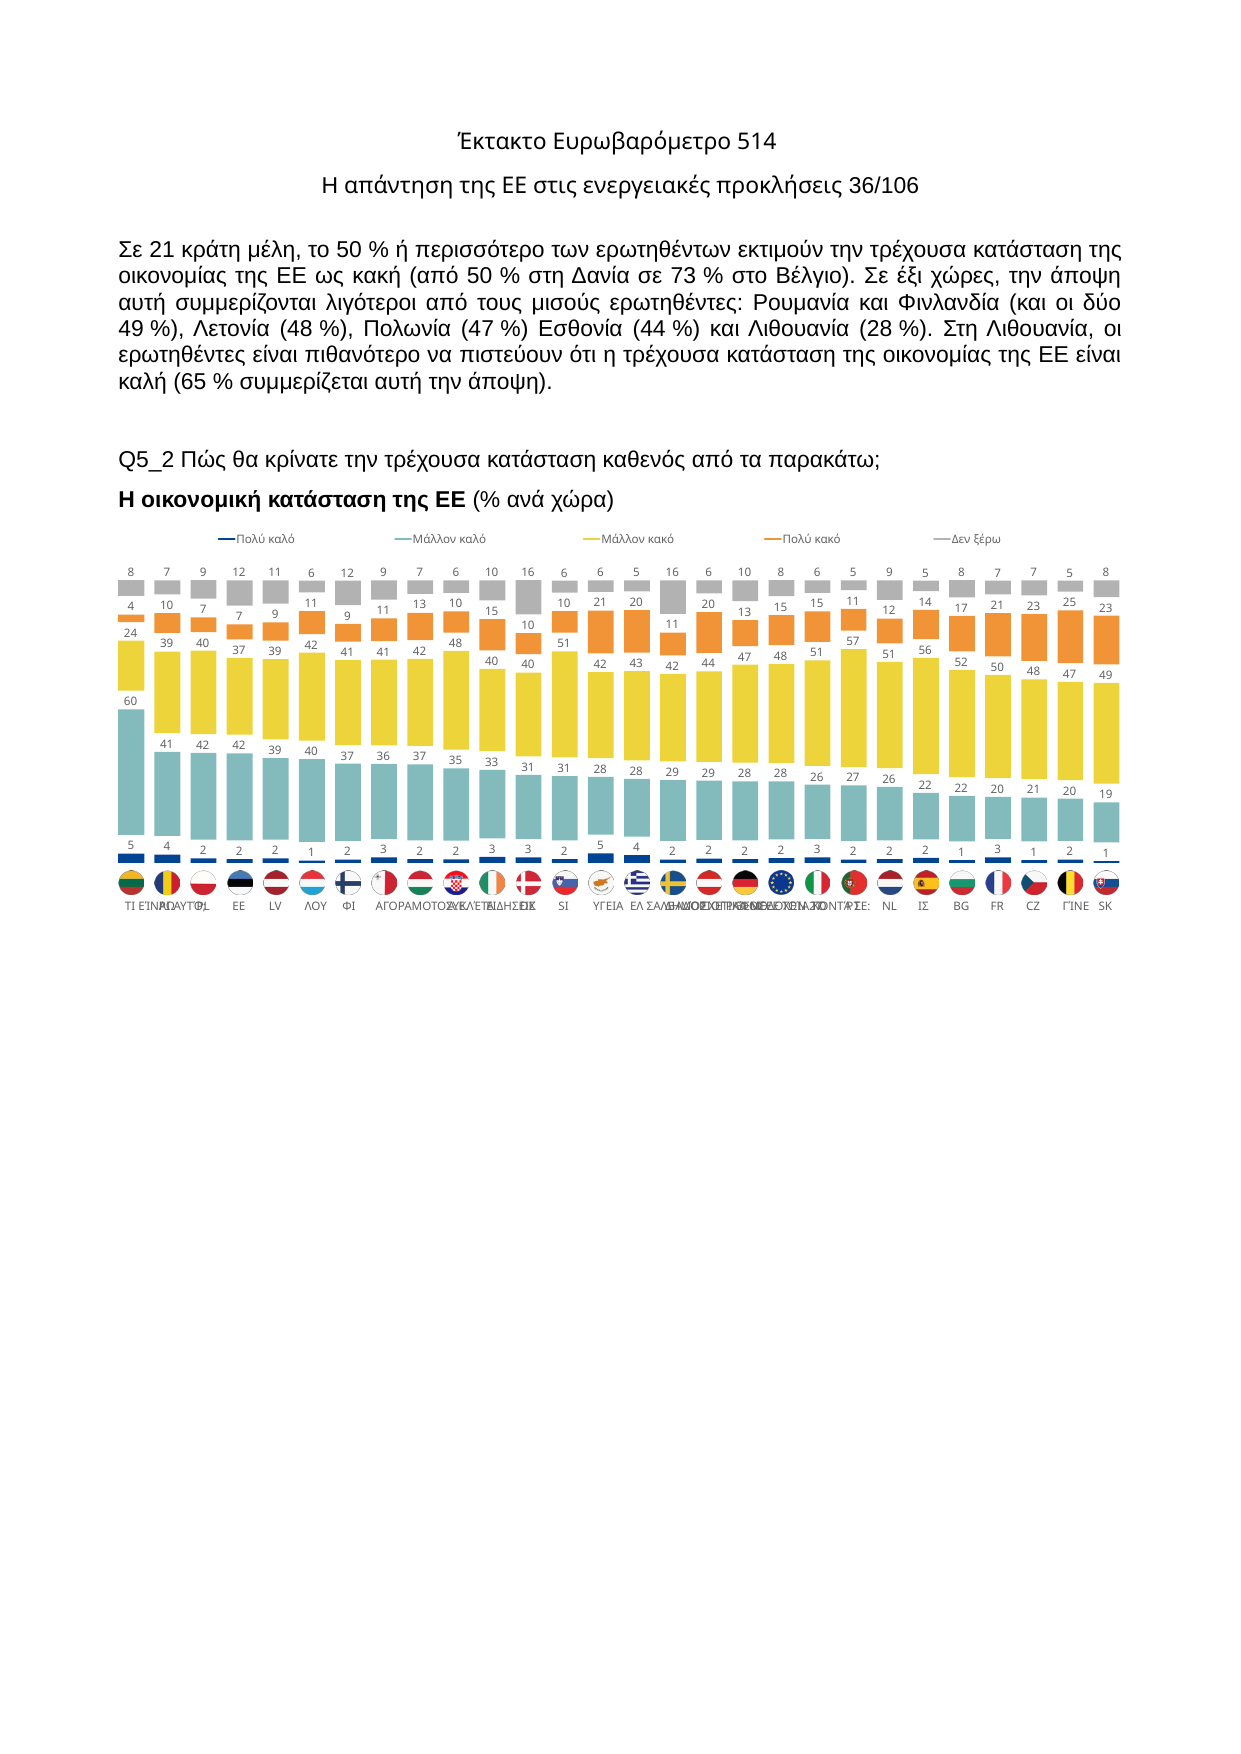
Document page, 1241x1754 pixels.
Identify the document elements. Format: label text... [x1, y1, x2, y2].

picture [371, 870, 397, 895]
picture [516, 870, 541, 895]
picture [190, 870, 216, 895]
text Σε 21 κράτη μέλη, το 50 % ή περισσότερο των ερωτηθέντων εκτιμούν την τρέχουσα κατάσταση της οικονομίας της ΕΕ ως κακή (από 50 % στη Δανία σε 73 % στο Βέλγιο). Σε έξι χώρες, την άποψη αυτή συμμερίζονται λιγότεροι από τους μισούς ερωτηθέντες: Ρουμανία και Φινλανδία (και οι δύο 49 %), Λετονία (48 %), Πολωνία (47 %) Εσθονία (44 %) και Λιθουανία (28 %). Στη Λιθουανία, οι ερωτηθέντες είναι πιθανότερο να πιστεύουν ότι η τρέχουσα κατάσταση της οικονομίας της ΕΕ είναι καλή (65 % συμμερίζεται αυτή την άποψη). [118, 236, 1122, 394]
picture [913, 870, 939, 895]
picture [335, 870, 361, 895]
picture [1093, 870, 1119, 895]
text Q5_2 Πώς θα κρίνατε την τρέχουσα κατάσταση καθενός από τα παρακάτω; [118, 446, 1122, 473]
picture [841, 870, 867, 895]
picture [588, 870, 614, 895]
picture [263, 870, 289, 895]
picture [407, 870, 433, 895]
picture [1057, 870, 1083, 895]
picture [768, 870, 794, 895]
picture [949, 870, 975, 895]
text Η οικονομική κατάσταση της ΕΕ (% ανά χώρα) [118, 486, 1122, 512]
picture [732, 870, 758, 895]
picture [118, 870, 144, 895]
picture [299, 870, 325, 895]
picture [227, 870, 253, 895]
picture [877, 870, 903, 895]
picture [624, 870, 650, 895]
picture [805, 870, 830, 895]
picture [696, 870, 722, 895]
picture [479, 870, 505, 895]
picture [154, 870, 180, 895]
picture [1021, 870, 1047, 895]
picture [552, 870, 578, 895]
picture [985, 870, 1011, 895]
picture [443, 870, 469, 895]
picture [660, 870, 686, 895]
